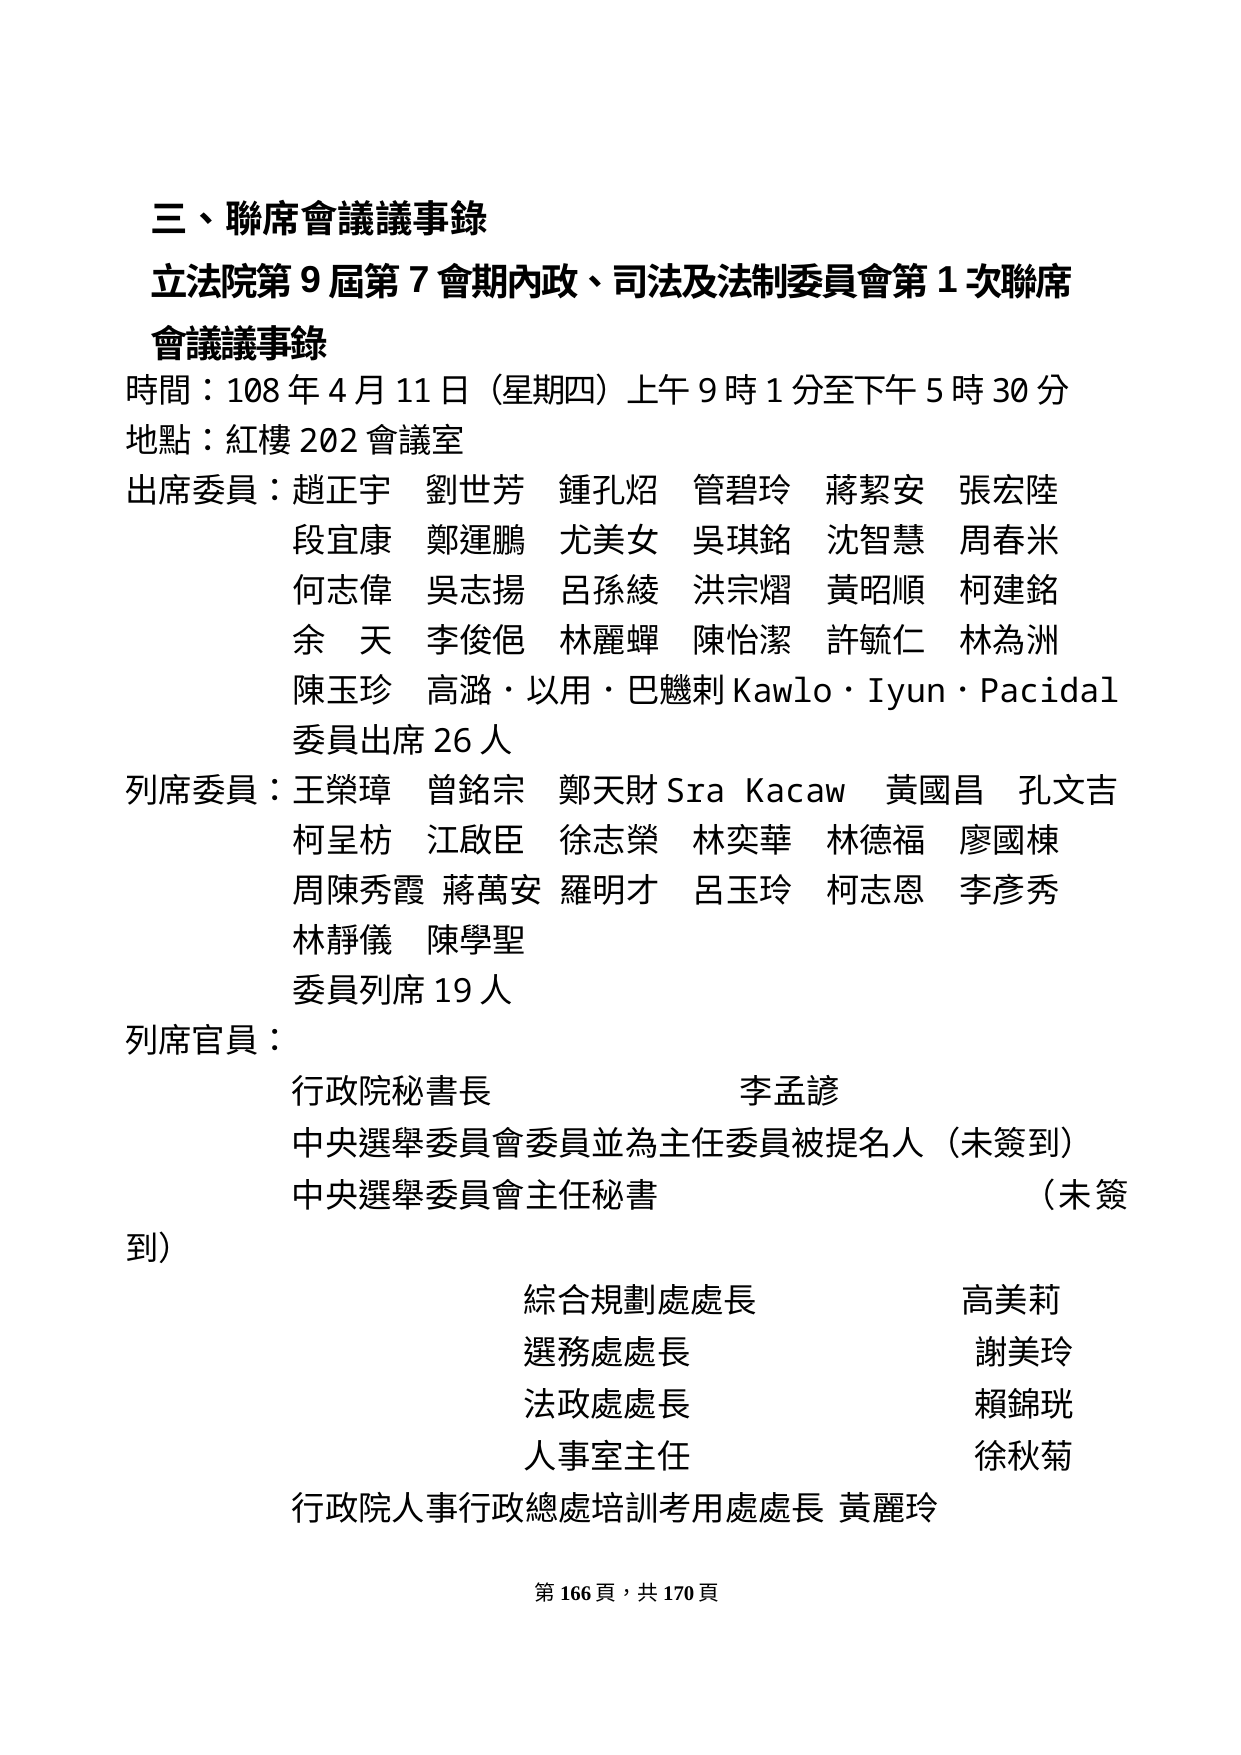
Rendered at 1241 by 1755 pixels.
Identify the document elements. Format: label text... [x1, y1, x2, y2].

text 行政院秘書長 李孟諺 [125, 1062, 1129, 1114]
text 出席委員：趙正宇 劉世芳 鍾孔炤 管碧玲 蔣絜安 張宏陸 [125, 462, 1155, 512]
text 三、聯席會議議事錄 [150, 174, 1104, 237]
text 余 天 李俊俋 林麗蟬 陳怡潔 許毓仁 林為洲 [292, 612, 1143, 662]
text 段宜康 鄭運鵬 尤美女 吳琪銘 沈智慧 周春米 [292, 512, 1143, 562]
text 立法院第9屆第7會期內政、司法及法制委員會第1次聯席會議議事錄 [150, 237, 1104, 362]
text 人事室主任 徐秋菊 [125, 1427, 1129, 1479]
text 綜合規劃處處長 高美莉 [125, 1270, 1129, 1322]
text 林靜儀 陳學聖 [292, 912, 1143, 962]
text 法政處處長 賴錦珖 [125, 1374, 1129, 1427]
text 委員出席26人 [292, 712, 1143, 762]
text 中央選舉委員會委員並為主任委員被提名人 （未簽到） [125, 1114, 1129, 1166]
text 柯呈枋 江啟臣 徐志榮 林奕華 林德福 廖國棟 周陳秀霞 蔣萬安 羅明才 呂玉玲 柯志恩 李彥秀 [292, 812, 1143, 912]
text 地點：紅樓202會議室 [125, 412, 1129, 462]
text 選務處處長 謝美玲 [125, 1322, 1129, 1374]
text 何志偉 吳志揚 呂孫綾 洪宗熠 黃昭順 柯建銘 [292, 562, 1143, 612]
text 列席委員：王榮璋 曾銘宗 鄭天財Sra Kacaw 黃國昌 孔文吉 [125, 762, 1155, 812]
text 時間：108年4月11日（星期四）上午9時1分至下午5時30分 [125, 362, 1129, 412]
text 中央選舉委員會主任秘書 （未簽到） [125, 1166, 1129, 1270]
text 列席官員： [125, 1012, 1129, 1062]
text 行政院人事行政總處培訓考用處處長 黃麗玲 [125, 1479, 1129, 1531]
text 陳玉珍 高潞．以用．巴魕剌Kawlo．Iyun．Pacidal [292, 662, 1143, 712]
text 委員列席19人 [292, 962, 1143, 1012]
